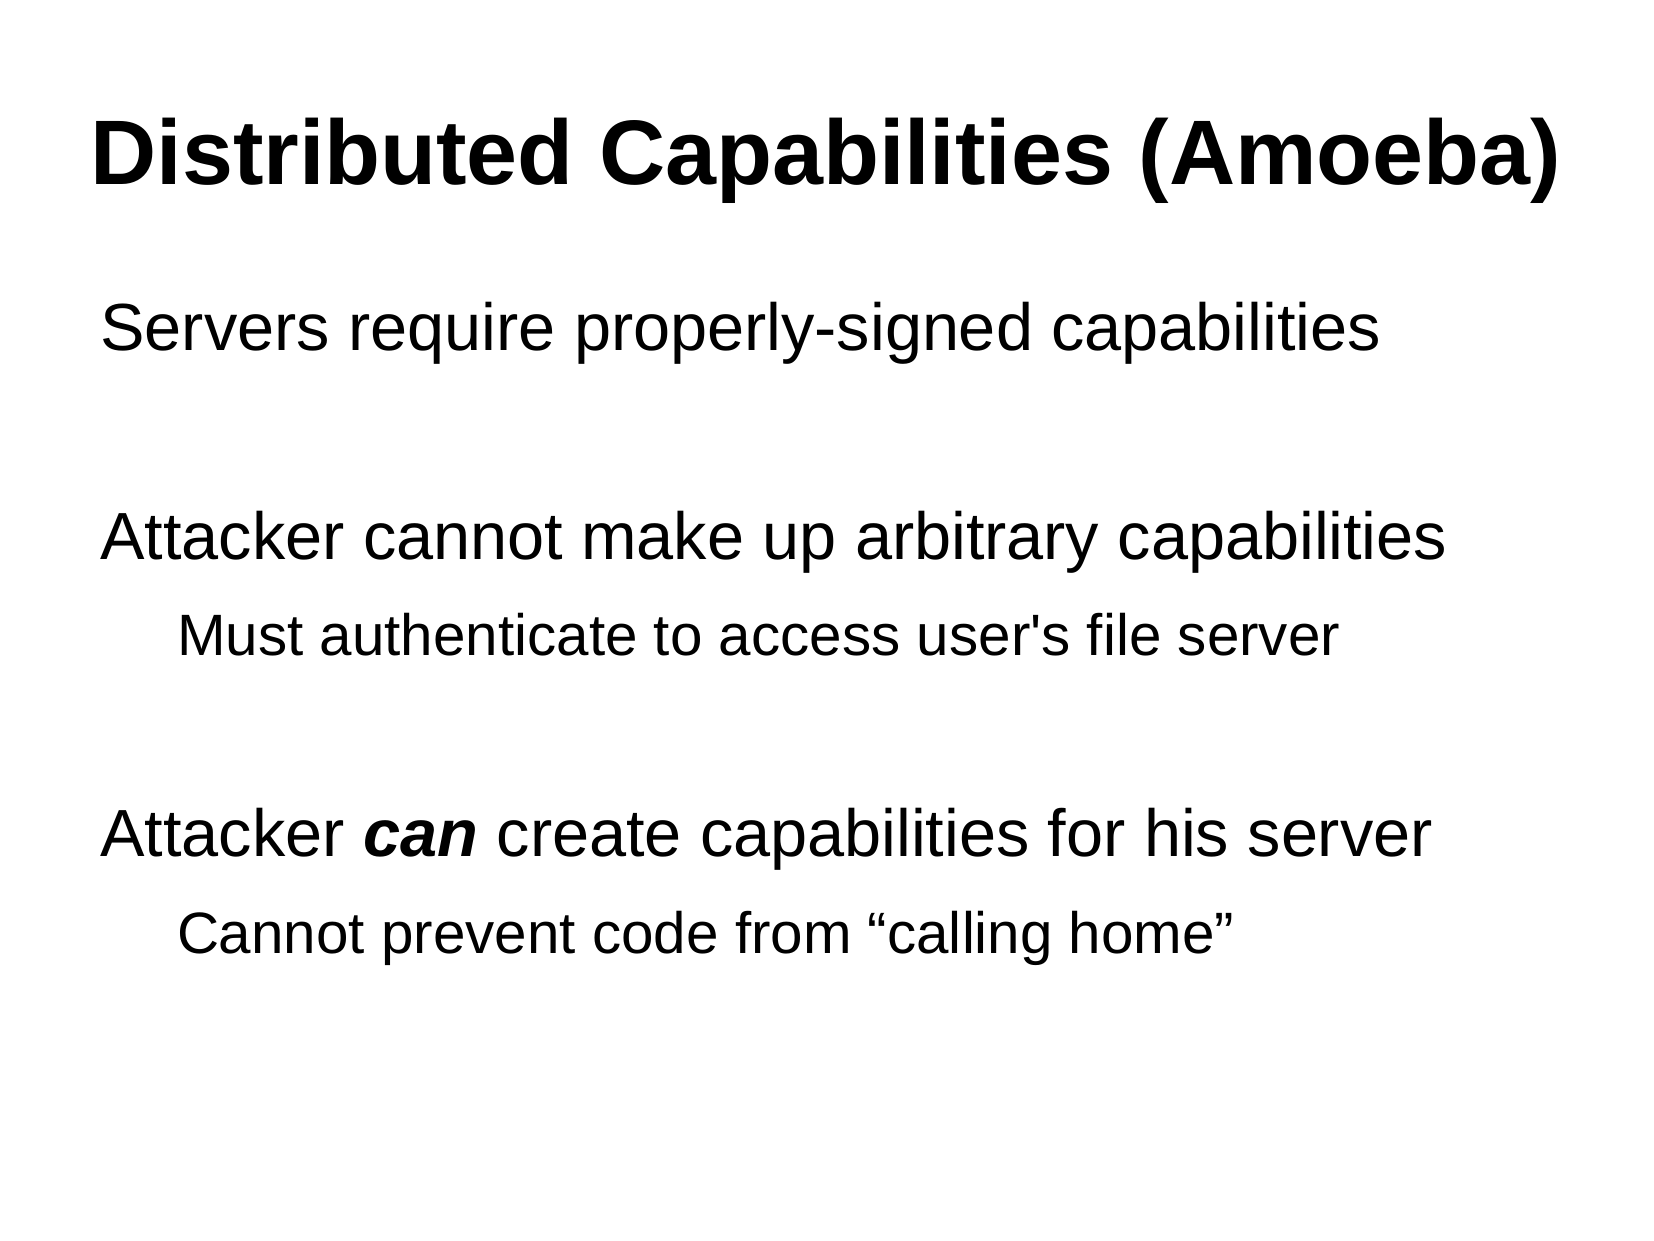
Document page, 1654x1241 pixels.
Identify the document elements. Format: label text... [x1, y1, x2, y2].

list Servers require properly-signed capabilities Attacker cannot make up arbitrary capabilities Must authenticate to access user's file server Attacker can create capabilities for his server Cannot prevent code from “calling home” [82, 290, 1571, 1094]
title Distributed Capabilities (Amoeba) [82, 49, 1571, 257]
